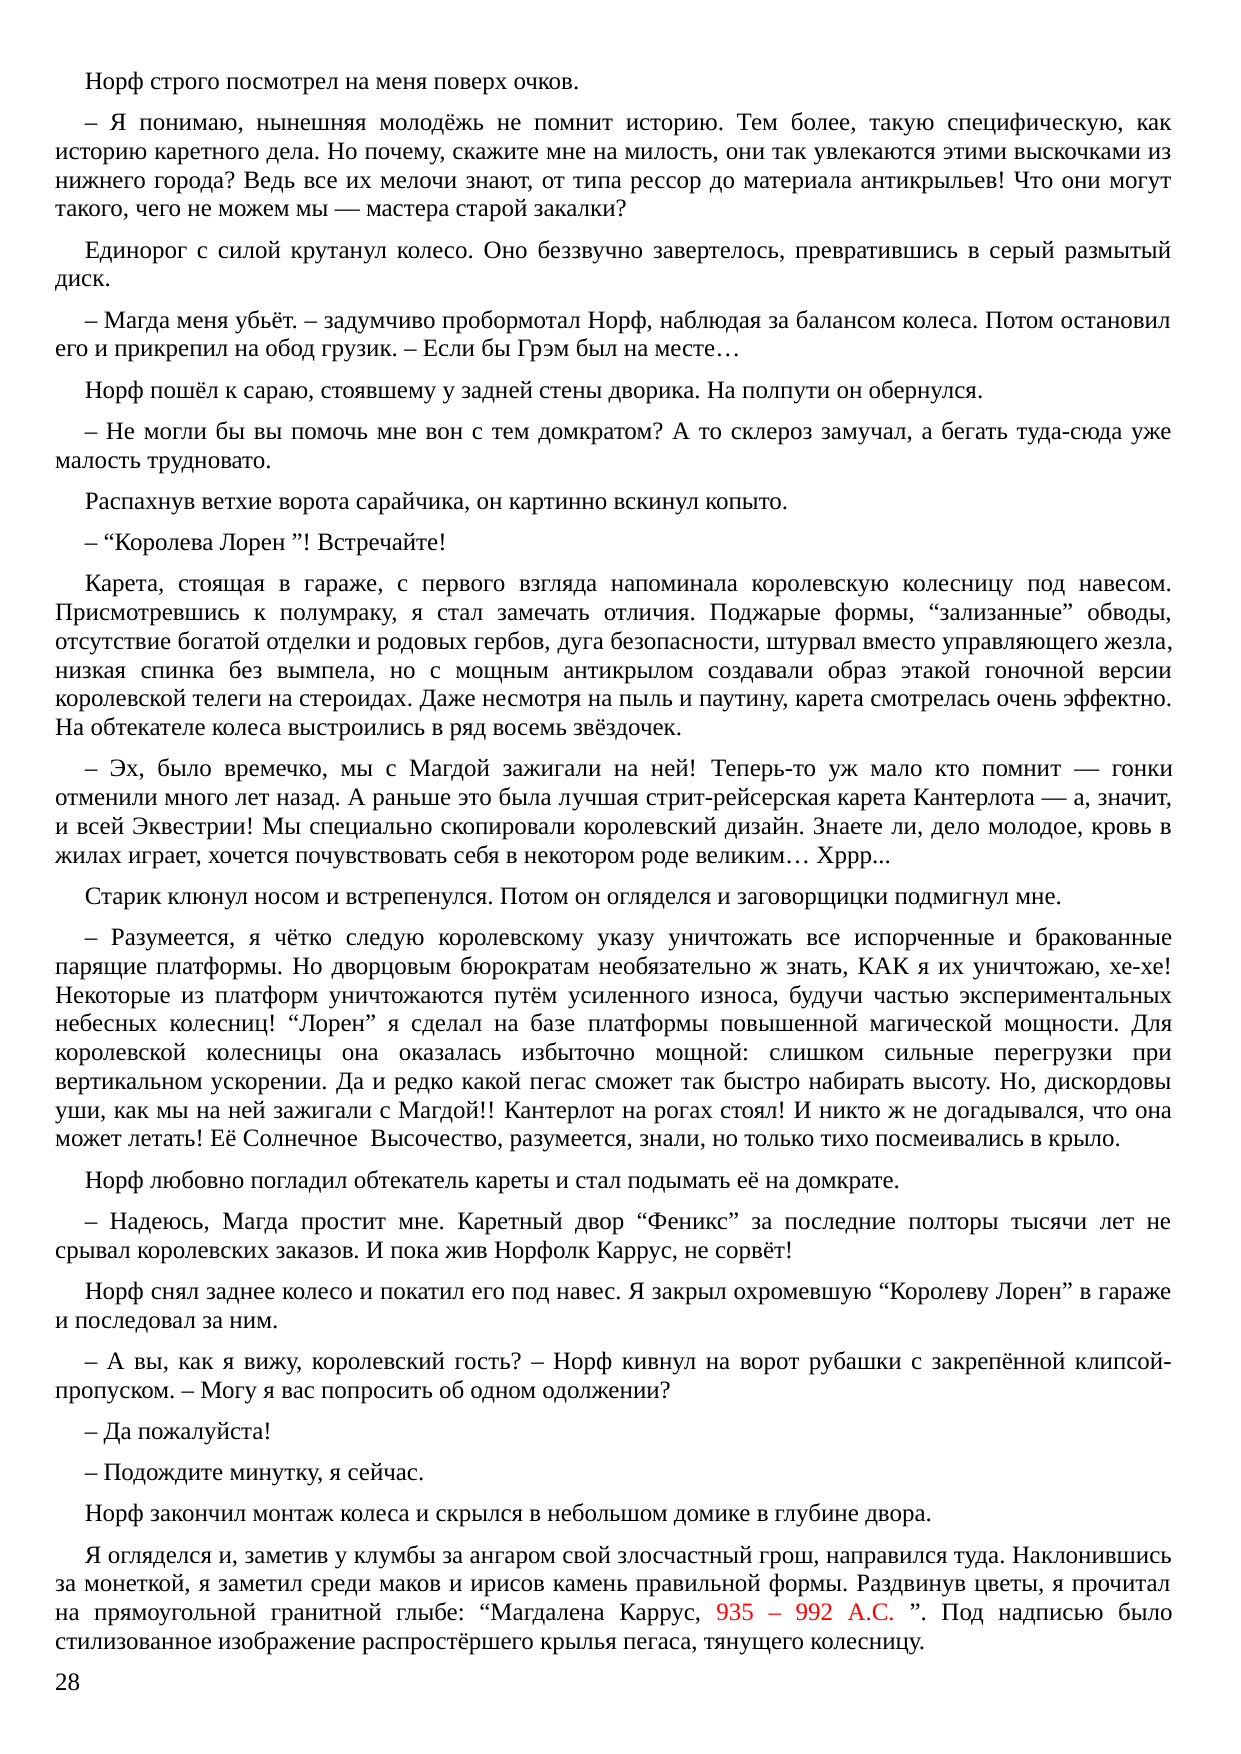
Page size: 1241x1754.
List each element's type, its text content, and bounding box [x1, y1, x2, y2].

text – А вы, как я вижу, королевский гость? – Норф кивнул на ворот рубашки с закрепённой клипсой-пропуском. – Могу я вас попросить об одном одолжении? [55, 1346, 1173, 1403]
text Норф закончил монтаж колеса и скрылся в небольшом домике в глубине двора. [55, 1498, 1173, 1527]
text – Эх, было времечко, мы с Магдой зажигали на ней! Теперь-то уж мало кто помнит — гонки отменили много лет назад. А раньше это была лучшая стрит-рейсерская карета Кантерлота — а, значит, и всей Эквестрии! Мы специально скопировали королевский дизайн. Знаете ли, дело молодое, кровь в жилах играет, хочется почувствовать себя в некотором роде великим… Хррр... [55, 753, 1173, 868]
text – Подождите минутку, я сейчас. [55, 1457, 1173, 1486]
text – Магда меня убьёт. – задумчиво пробормотал Норф, наблюдая за балансом колеса. Потом остановил его и прикрепил на обод грузик. – Если бы Грэм был на месте… [55, 305, 1173, 362]
text Карета, стоящая в гараже, с первого взгляда напоминала королевскую колесницу под навесом. Присмотревшись к полумраку, я стал замечать отличия. Поджарые формы, “зализанные” обводы, отсутствие богатой отделки и родовых гербов, дуга безопасности, штурвал вместо управляющего жезла, низкая спинка без вымпела, но с мощным антикрылом создавали образ этакой гоночной версии королевской телеги на стероидах. Даже несмотря на пыль и паутину, карета смотрелась очень эффектно. На обтекателе колеса выстроились в ряд восемь звёздочек. [55, 568, 1173, 741]
text – Я понимаю, нынешняя молодёжь не помнит историю. Тем более, такую специфическую, как историю каретного дела. Но почему, скажите мне на милость, они так увлекаются этими выскочками из нижнего города? Ведь все их мелочи знают, от типа рессор до материала антикрыльев! Что они могут такого, чего не можем мы — мастера старой закалки? [55, 107, 1173, 222]
text – Не могли бы вы помочь мне вон с тем домкратом? А то склероз замучал, а бегать туда-сюда уже малость трудновато. [55, 416, 1173, 473]
text – Надеюсь, Магда простит мне. Каретный двор “Феникс” за последние полторы тысячи лет не срывал королевских заказов. И пока жив Норфолк Каррус, не сорвёт! [55, 1206, 1173, 1263]
text Распахнув ветхие ворота сарайчика, он картинно вскинул копыто. [55, 486, 1173, 515]
text Норф любовно погладил обтекатель кареты и стал подымать её на домкрате. [55, 1165, 1173, 1193]
text – “Королева Лорен ”! Встречайте! [55, 527, 1173, 556]
text Я огляделся и, заметив у клумбы за ангаром свой злосчастный грош, направился туда. Наклонившись за монеткой, я заметил среди маков и ирисов камень правильной формы. Раздвинув цветы, я прочитал на прямоугольной гранитной глыбе: “Магдалена Каррус, 935 – 992 A.C. ”. Под надписью было стилизованное изображение распростёршего крылья пегаса, тянущего колесницу. [55, 1540, 1173, 1655]
text Старик клюнул носом и встрепенулся. Потом он огляделся и заговорщицки подмигнул мне. [55, 881, 1173, 910]
text – Да пожалуйста! [55, 1416, 1173, 1445]
text – Разумеется, я чётко следую королевскому указу уничтожать все испорченные и бракованные парящие платформы. Но дворцовым бюрократам необязательно ж знать, КАК я их уничтожаю, хе-хе! Некоторые из платформ уничтожаются путём усиленного износа, будучи частью экспериментальных небесных колесниц! “Лорен” я сделал на базе платформы повышенной магической мощности. Для королевской колесницы она оказалась избыточно мощной: слишком сильные перегрузки при вертикальном ускорении. Да и редко какой пегас сможет так быстро набирать высоту. Но, дискордовы уши, как мы на ней зажигали с Магдой!! Кантерлот на рогах стоял! И никто ж не догадывался, что она может летать! Её Солнечное Высочество, разумеется, знали, но только тихо посмеивались в крыло. [55, 922, 1173, 1152]
text Единорог с силой крутанул колесо. Оно беззвучно завертелось, превратившись в серый размытый диск. [55, 235, 1173, 292]
text Норф снял заднее колесо и покатил его под навес. Я закрыл охромевшую “Королеву Лорен” в гараже и последовал за ним. [55, 1276, 1173, 1333]
text Норф пошёл к сараю, стоявшему у задней стены дворика. На полпути он обернулся. [55, 375, 1173, 403]
text Норф строго посмотрел на меня поверх очков. [55, 66, 1173, 95]
